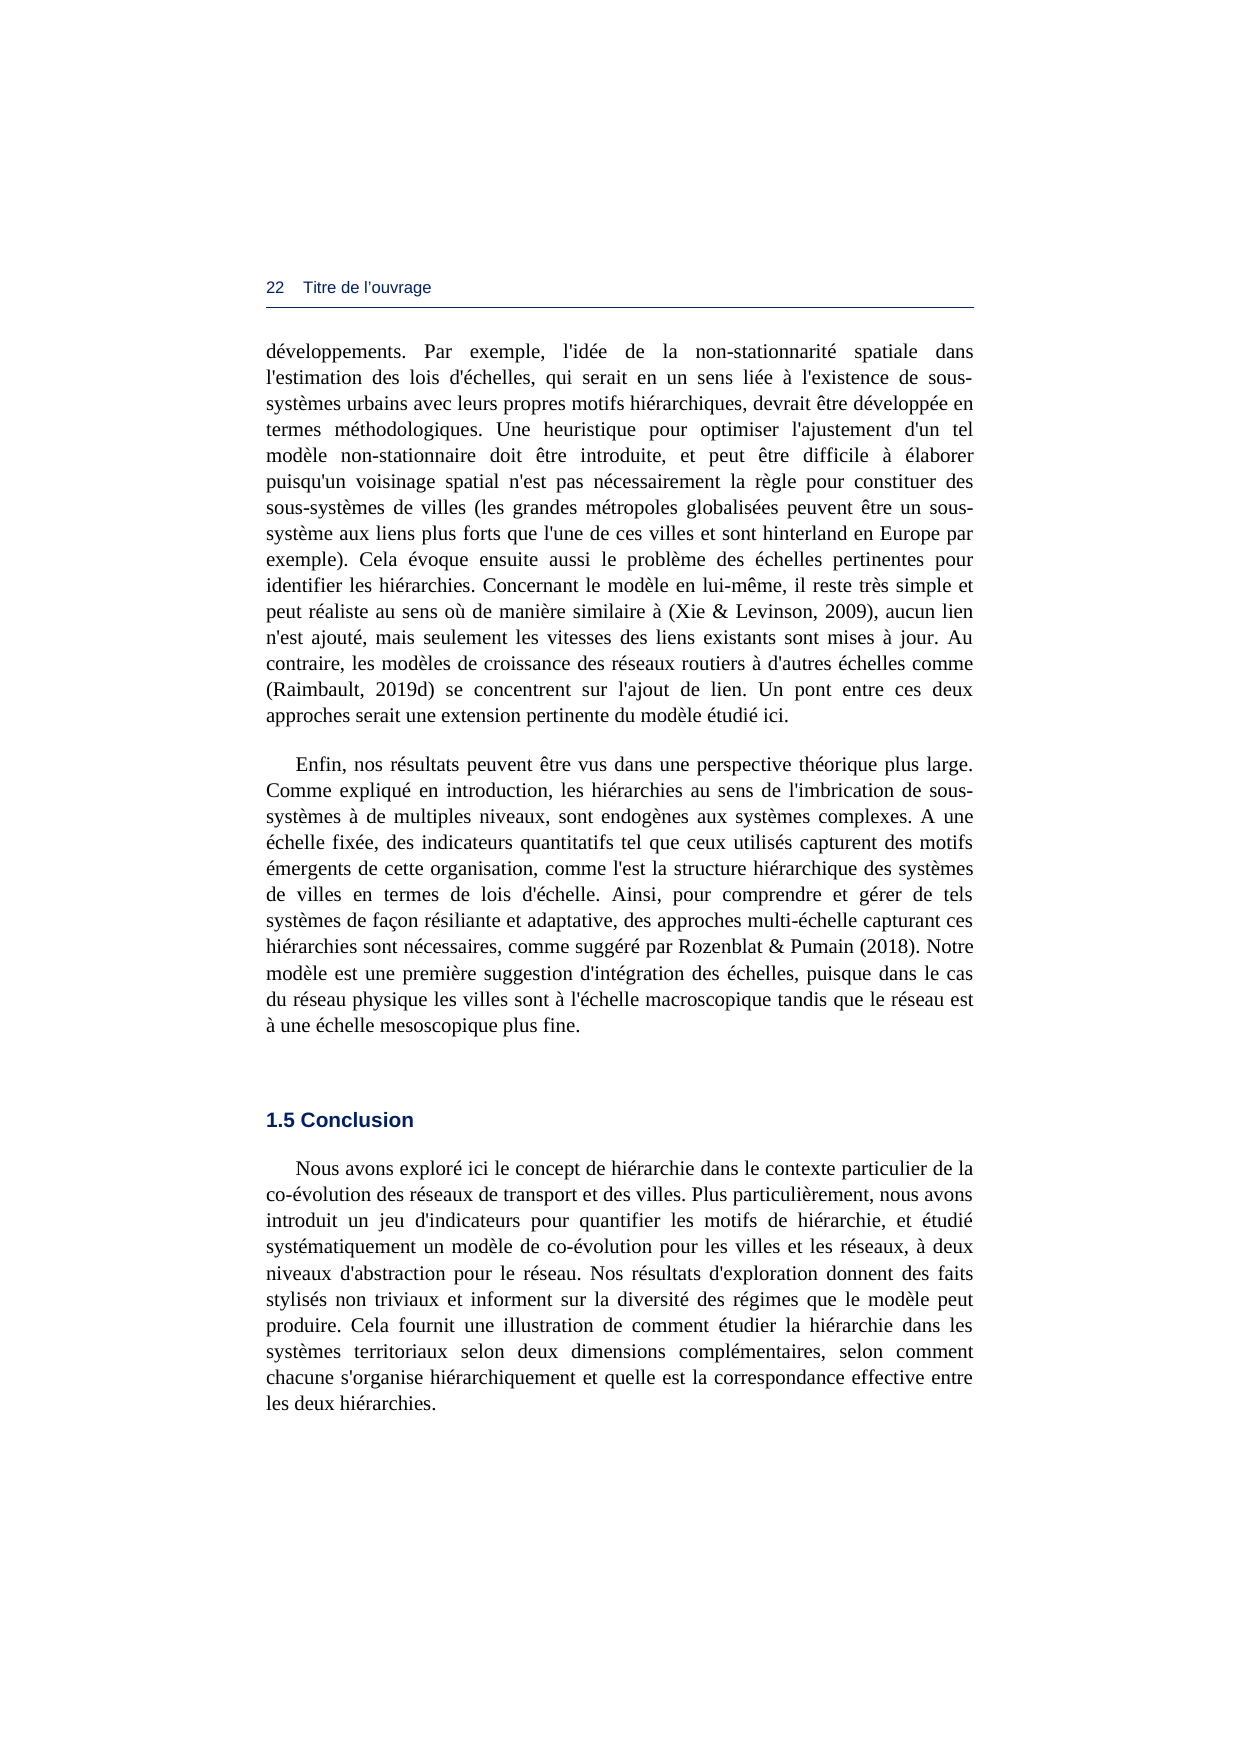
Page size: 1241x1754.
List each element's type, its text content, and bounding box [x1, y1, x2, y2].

text Enfin, nos résultats peuvent être vus dans une perspective théorique plus large. Comme expliqué en introduction, les hiérarchies au sens de l'imbrication de sous-systèmes à de multiples niveaux, sont endogènes aux systèmes complexes. A une échelle fixée, des indicateurs quantitatifs tel que ceux utilisés capturent des motifs émergents de cette organisation, comme l'est la structure hiérarchique des systèmes de villes en termes de lois d'échelle. Ainsi, pour comprendre et gérer de tels systèmes de façon résiliante et adaptative, des approches multi-échelle capturant ces hiérarchies sont nécessaires, comme suggéré par Rozenblat & Pumain (2018). Notre modèle est une première suggestion d'intégration des échelles, puisque dans le cas du réseau physique les villes sont à l'échelle macroscopique tandis que le réseau est à une échelle mesoscopique plus fine. [266, 750, 974, 1037]
text Nous avons exploré ici le concept de hiérarchie dans le contexte particulier de la co-évolution des réseaux de transport et des villes. Plus particulièrement, nous avons introduit un jeu d'indicateurs pour quantifier les motifs de hiérarchie, et étudié systématiquement un modèle de co-évolution pour les villes et les réseaux, à deux niveaux d'abstraction pour le réseau. Nos résultats d'exploration donnent des faits stylisés non triviaux et informent sur la diversité des régimes que le modèle peut produire. Cela fournit une illustration de comment étudier la hiérarchie dans les systèmes territoriaux selon deux dimensions complémentaires, selon comment chacune s'organise hiérarchiquement et quelle est la correspondance effective entre les deux hiérarchies. [266, 1154, 974, 1415]
text développements. Par exemple, l'idée de la non-stationnarité spatiale dans l'estimation des lois d'échelles, qui serait en un sens liée à l'existence de sous-systèmes urbains avec leurs propres motifs hiérarchiques, devrait être développée en termes méthodologiques. Une heuristique pour optimiser l'ajustement d'un tel modèle non-stationnaire doit être introduite, et peut être difficile à élaborer puisqu'un voisinage spatial n'est pas nécessairement la règle pour constituer des sous-systèmes de villes (les grandes métropoles globalisées peuvent être un sous-système aux liens plus forts que l'une de ces villes et sont hinterland en Europe par exemple). Cela évoque ensuite aussi le problème des échelles pertinentes pour identifier les hiérarchies. Concernant le modèle en lui-même, il reste très simple et peut réaliste au sens où de manière similaire à (Xie & Levinson, 2009), aucun lien n'est ajouté, mais seulement les vitesses des liens existants sont mises à jour. Au contraire, les modèles de croissance des réseaux routiers à d'autres échelles comme (Raimbault, 2019d) se concentrent sur l'ajout de lien. Un pont entre ces deux approches serait une extension pertinente du modèle étudié ici. [266, 337, 974, 727]
text 1.5 Conclusion [266, 1105, 974, 1131]
